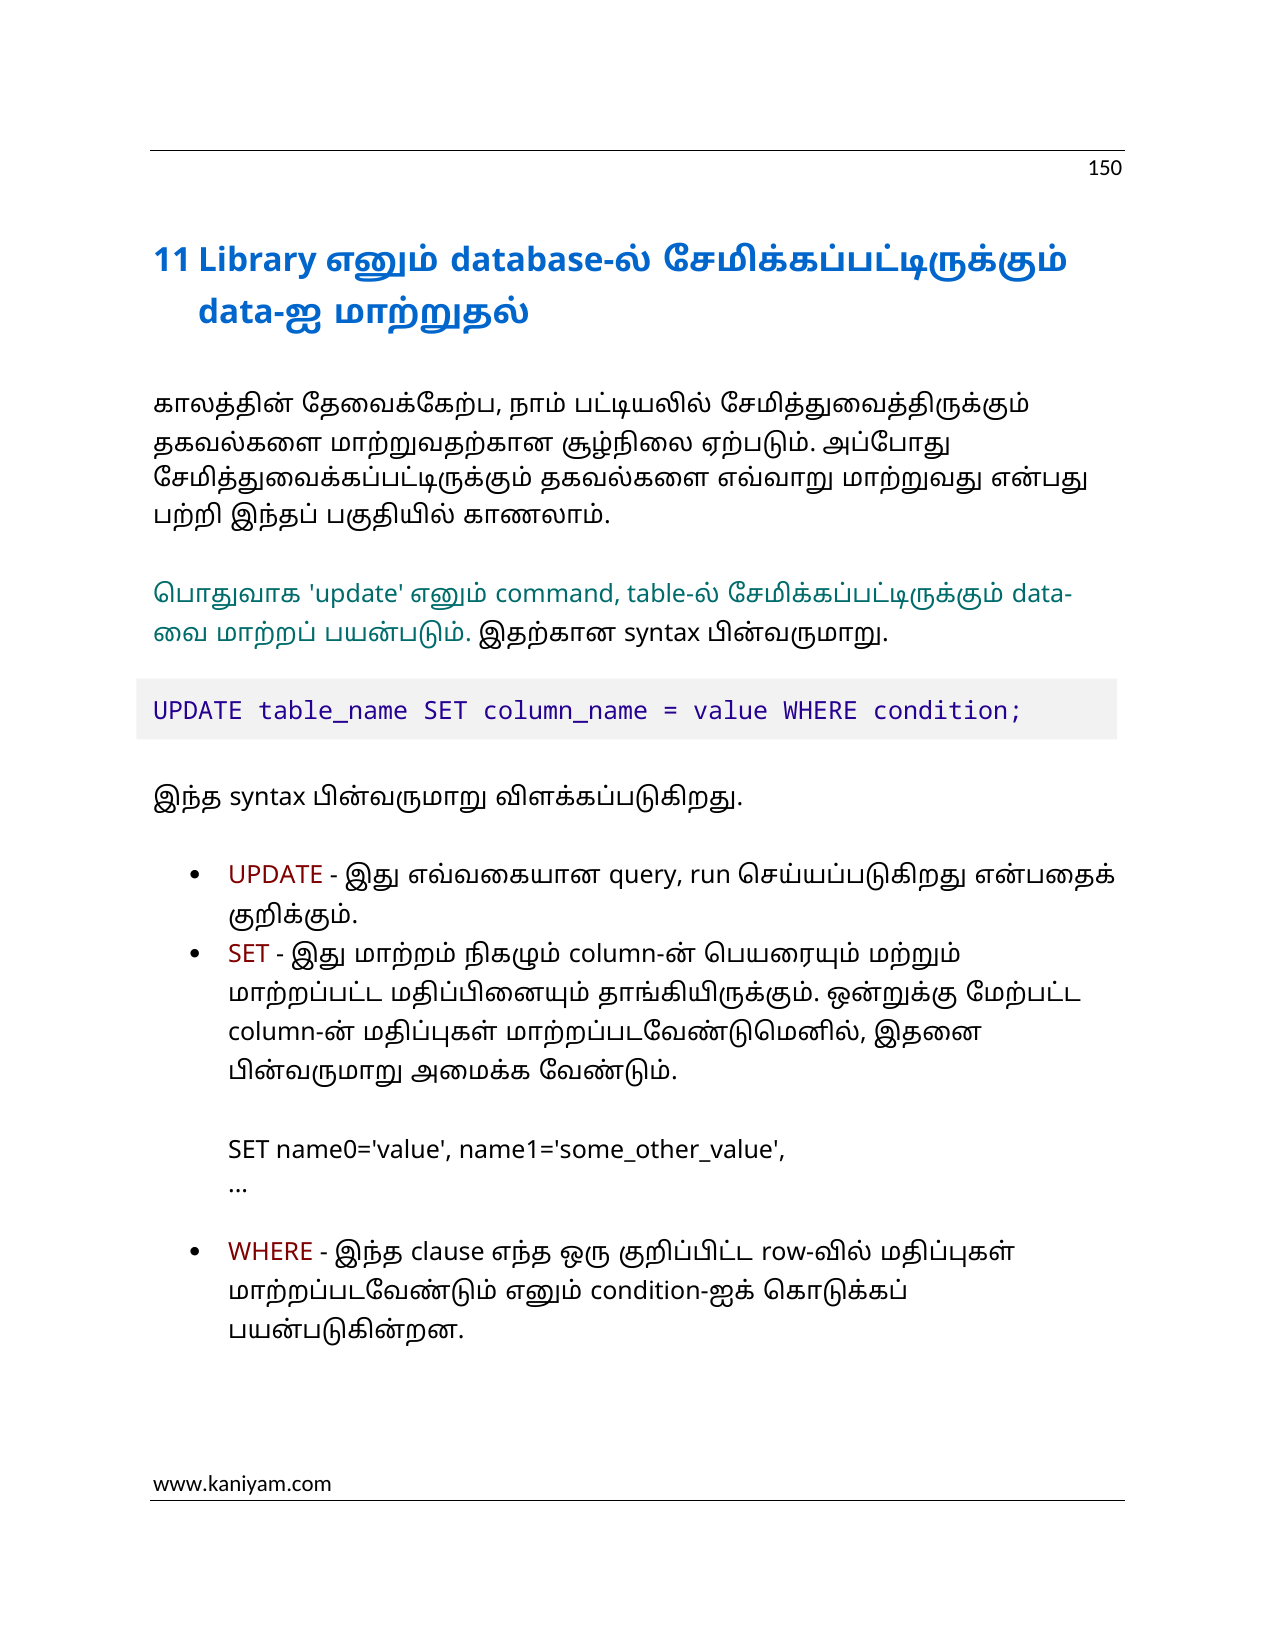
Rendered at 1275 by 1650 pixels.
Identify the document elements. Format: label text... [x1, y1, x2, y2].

text SET name0='value', name1='some_other_value', [153, 1131, 1122, 1165]
subtitle Library எனும் database-ல் சேமிக்கப்பட்டிருக்கும் data-ஐ மாற்றுதல் [153, 236, 1122, 333]
text பொதுவாக 'update' எனும் command, table-ல் சேமிக்கப்பட்டிருக்கும் data-வை மாற்றப் பயன்படும். இதற்கான syntax பின்வருமாறு. [153, 576, 1122, 649]
list WHERE - இந்த clause எந்த ஒரு குறிப்பிட்ட row-வில் மதிப்புகள் மாற்றப்படவேண்டும் எனும் condition-ஐக் கொடுக்கப் பயன்படுகின்றன. [190, 1233, 1122, 1385]
text காலத்தின் தேவைக்கேற்ப, நாம் பட்டியலில் சேமித்துவைத்திருக்கும் தகவல்களை மாற்றுவதற்கான சூழ்நிலை ஏற்படும். அப்போது சேமித்துவைக்கப்பட்டிருக்கும் தகவல்களை எவ்வாறு மாற்றுவது என்பது பற்றி இந்தப் பகுதியில் காணலாம். [153, 385, 1122, 570]
text இந்த syntax பின்வருமாறு விளக்கப்படுகிறது. [153, 779, 1122, 813]
list UPDATE - இது எவ்வகையான query, run செய்யப்படுகிறது என்பதைக் குறிக்கும். [190, 857, 1122, 930]
text ... [153, 1165, 1122, 1199]
list SET - இது மாற்றம் நிகழும் column-ன் பெயரையும் மற்றும் மாற்றப்பட்ட மதிப்பினையும் தாங்கியிருக்கும். ஒன்றுக்கு மேற்பட்ட column-ன் மதிப்புகள் மாற்றப்படவேண்டுமெனில், இதனை பின்வருமாறு அமைக்க வேண்டும். [190, 935, 1122, 1087]
